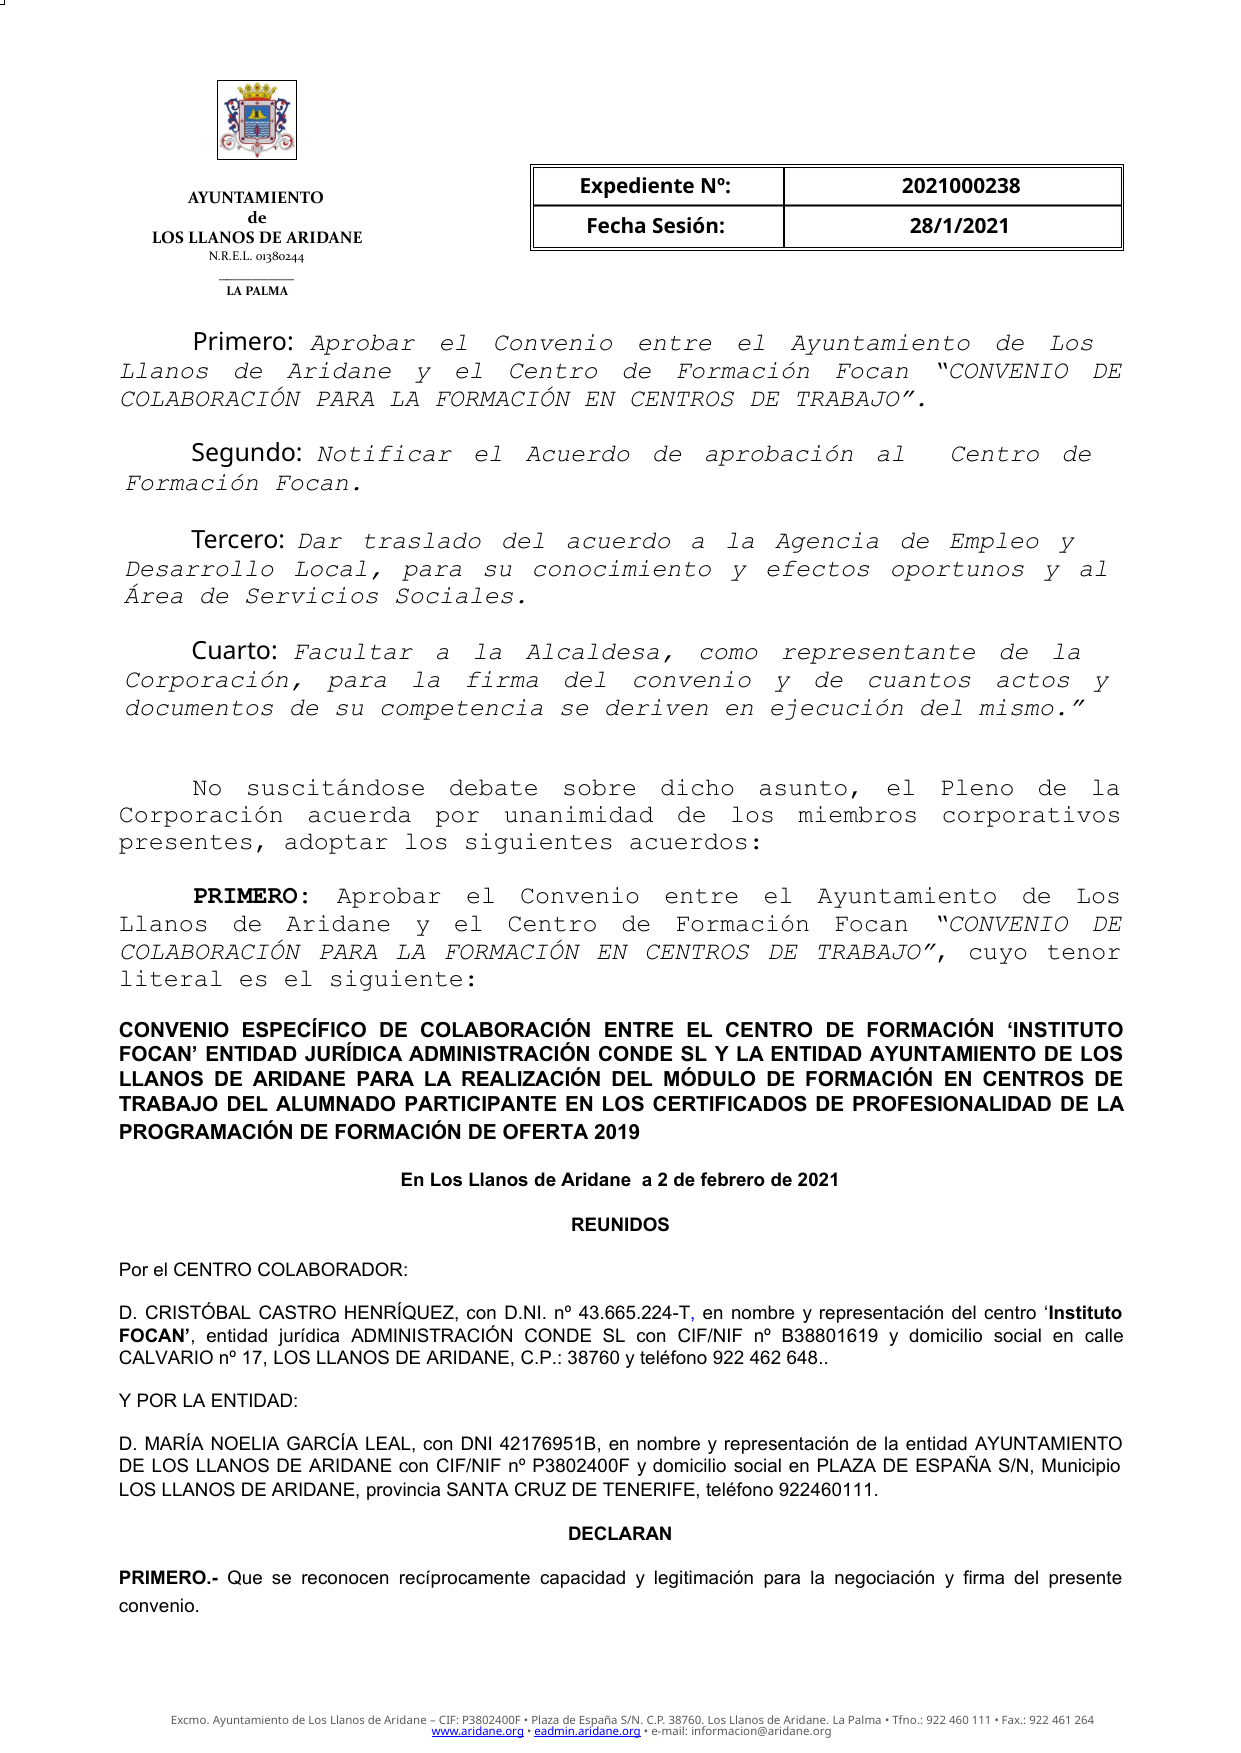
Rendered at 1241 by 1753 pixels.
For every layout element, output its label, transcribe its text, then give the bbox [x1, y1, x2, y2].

text LOS LLANOS DE ARIDANE, provincia SANTA CRUZ DE TENERIFE, teléfono 922460111. [119, 1479, 1146, 1501]
text Primero: Aprobar el Convenio entre el Ayuntamiento de Los [192, 328, 1146, 356]
text DE LOS LLANOS DE ARIDANE con CIF/NIF nº P3802400F y domicilio social en PLAZA DE ESPAÑA S/N, Municipio [119, 1456, 1146, 1477]
text CONVENIO ESPECÍFICO DE COLABORACIÓN ENTRE EL CENTRO DE FORMACIÓN ‘INSTITUTO [119, 1019, 1147, 1042]
text CALVARIO nº 17, LOS LLANOS DE ARIDANE, C.P.: 38760 y teléfono 922 462 648.. [119, 1347, 1146, 1368]
picture [531, 165, 1123, 250]
text www.aridane.org • eadmin.aridane.org • e-mail: informacion@aridane.org [431, 1724, 834, 1738]
text Tercero: Dar traslado del acuerdo a la Agencia de Empleo y [191, 525, 1133, 554]
text No suscitándose debate sobre dicho asunto, el Pleno de la [192, 773, 1146, 801]
text Cuarto: Facultar a la Alcaldesa, como representante de la [191, 637, 1133, 665]
text D. CRISTÓBAL CASTRO HENRÍQUEZ, con D.NI. nº 43.665.224-T, en nombre y representación del centro ‘Instituto [119, 1303, 1146, 1324]
picture [218, 81, 296, 159]
text Corporación acuerda por unanimidad de los miembros corporativos [119, 801, 1146, 828]
text PROGRAMACIÓN DE FORMACIÓN DE OFERTA 2019 [119, 1121, 865, 1144]
text DECLARAN [568, 1524, 698, 1545]
text COLABORACIÓN PARA LA FORMACIÓN EN CENTROS DE TRABAJO”, cuyo tenor [119, 937, 1146, 965]
text AYUNTAMIENTO [188, 190, 387, 207]
text TRABAJO DEL ALUMNADO PARTICIPANTE EN LOS CERTIFICADOS DE PROFESIONALIDAD DE LA [119, 1093, 1147, 1116]
text N.R.E.L. 01380244 [208, 250, 327, 262]
text Expediente Nº: [579, 173, 761, 198]
text Por el CENTRO COLABORADOR: [119, 1259, 433, 1280]
text Fecha Sesión: [586, 214, 761, 239]
text 28/1/2021 [909, 214, 1059, 239]
text D. MARÍA NOELIA GARCÍA LEAL, con DNI 42176951B, en nombre y representación de la entidad AYUNTAMIENTO [119, 1433, 1146, 1454]
text Segundo: Notificar el Acuerdo de aprobación al Centro de [191, 439, 1133, 467]
text presentes, adoptar los siguientes acuerdos: [119, 828, 1146, 854]
text Excmo. Ayuntamiento de Los Llanos de Aridane – CIF: P3802400F • Plaza de España S/N. C.P. 38760. Los Llanos de Aridane. La Palma • Tfno.: 922 460 111 • Fax.: 922 461 264 [171, 1713, 1095, 1727]
text Formación Focan. [124, 468, 1133, 496]
text documentos de su competencia se deriven en ejecución del mismo.” [124, 693, 1133, 721]
text ________ [226, 266, 317, 282]
text LA PALMA [226, 286, 317, 298]
text PRIMERO.- Que se reconocen recíprocamente capacidad y legitimación para la negociación y firma del presente [119, 1568, 1145, 1589]
text convenio. [119, 1596, 224, 1617]
text Corporación, para la firma del convenio y de cuantos actos y [124, 665, 1133, 693]
text _ [317, 266, 327, 282]
text literal es el siguiente: [119, 965, 1146, 992]
text Desarrollo Local, para su conocimiento y efectos oportunos y al [124, 554, 1133, 582]
text PRIMERO: Aprobar el Convenio entre el Ayuntamiento de Los [192, 881, 1146, 909]
text REUNIDOS [571, 1215, 865, 1236]
text En Los Llanos de Aridane a 2 de febrero de 2021 [400, 1169, 865, 1191]
text _ [219, 266, 226, 279]
text 2021000238 [902, 173, 1059, 198]
text Llanos de Aridane y el Centro de Formación Focan “CONVENIO DE [119, 356, 1146, 384]
text FOCAN’ ENTIDAD JURÍDICA ADMINISTRACIÓN CONDE SL Y LA ENTIDAD AYUNTAMIENTO DE LOS [119, 1043, 1147, 1067]
text LOS LLANOS DE ARIDANE [152, 230, 387, 247]
text Y POR LA ENTIDAD: [119, 1391, 322, 1412]
text Llanos de Aridane y el Centro de Formación Focan “CONVENIO DE [119, 909, 1146, 937]
text FOCAN’, entidad jurídica ADMINISTRACIÓN CONDE SL con CIF/NIF nº B38801619 y domicilio social en calle [119, 1326, 1146, 1346]
text de [247, 210, 387, 227]
text Área de Servicios Sociales. [124, 582, 1133, 609]
text LLANOS DE ARIDANE PARA LA REALIZACIÓN DEL MÓDULO DE FORMACIÓN EN CENTROS DE [119, 1068, 1147, 1091]
text COLABORACIÓN PARA LA FORMACIÓN EN CENTROS DE TRABAJO”. [119, 384, 1146, 412]
